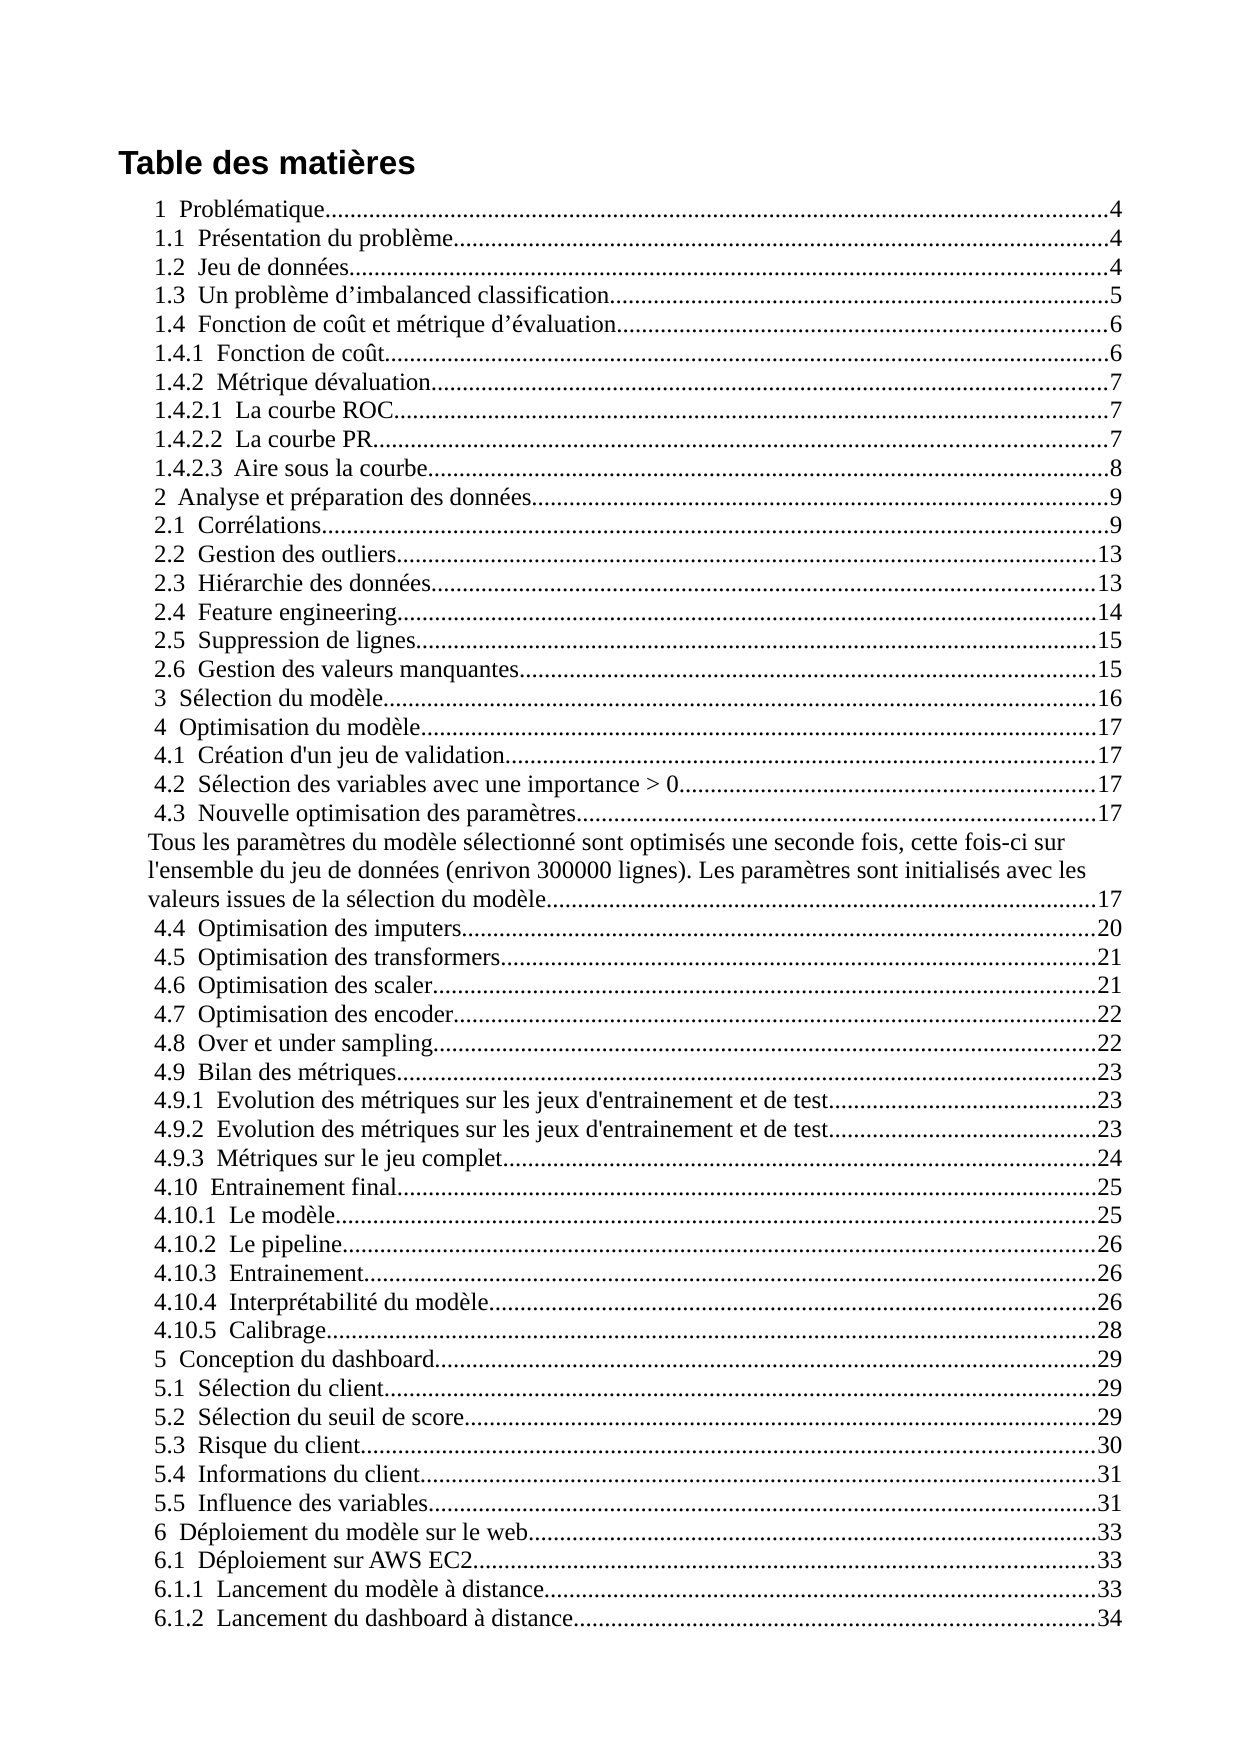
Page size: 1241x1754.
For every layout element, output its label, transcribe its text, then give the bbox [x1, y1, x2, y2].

text 5 Conception du dashboard 29 [148, 1344, 1122, 1373]
text 4.5 Optimisation des transformers 21 [148, 942, 1122, 970]
text 6.1.1 Lancement du modèle à distance 33 [148, 1574, 1122, 1603]
text 4 Optimisation du modèle 17 [148, 712, 1122, 740]
text 4.9 Bilan des métriques 23 [148, 1057, 1122, 1085]
text 1.2 Jeu de données 4 [148, 252, 1122, 280]
text 1.4.2.2 La courbe PR 7 [148, 424, 1122, 453]
text 1 Problématique 4 [148, 194, 1122, 223]
text 4.10 Entrainement final 25 [148, 1172, 1122, 1200]
text 1.4.2.3 Aire sous la courbe 8 [148, 453, 1122, 482]
text 1.4.2 Métrique dévaluation 7 [148, 367, 1122, 395]
text 5.4 Informations du client 31 [148, 1459, 1122, 1488]
text 4.4 Optimisation des imputers 20 [148, 913, 1122, 942]
text 2.6 Gestion des valeurs manquantes 15 [148, 654, 1122, 683]
text 6 Déploiement du modèle sur le web 33 [148, 1517, 1122, 1545]
text 4.9.1 Evolution des métriques sur les jeux d'entrainement et de test 23 [148, 1085, 1122, 1114]
text 2.1 Corrélations 9 [148, 510, 1122, 539]
text 4.10.2 Le pipeline 26 [148, 1229, 1122, 1258]
text 5.1 Sélection du client 29 [148, 1373, 1122, 1402]
text 4.2 Sélection des variables avec une importance > 0 17 [148, 769, 1122, 798]
text 6.1 Déploiement sur AWS EC2 33 [148, 1545, 1122, 1574]
text 4.9.3 Métriques sur le jeu complet 24 [148, 1143, 1122, 1172]
text 2.5 Suppression de lignes 15 [148, 625, 1122, 654]
text 4.3 Nouvelle optimisation des paramètres 17 [148, 798, 1122, 827]
text 6.1.2 Lancement du dashboard à distance 34 [148, 1603, 1122, 1632]
text 4.10.4 Interprétabilité du modèle 26 [148, 1287, 1122, 1315]
text 4.8 Over et under sampling 22 [148, 1028, 1122, 1057]
text 2.4 Feature engineering 14 [148, 597, 1122, 625]
text 4.7 Optimisation des encoder 22 [148, 999, 1122, 1028]
text 1.4.2.1 La courbe ROC 7 [148, 395, 1122, 424]
text 5.5 Influence des variables 31 [148, 1488, 1122, 1517]
text Tous les paramètres du modèle sélectionné sont optimisés une seconde fois, cette fois-ci sur l'ensemble du jeu de données (enrivon 300000 lignes). Les paramètres sont initialisés avec les valeurs issues de la sélection du modèle. 17 [148, 827, 1122, 913]
text 5.3 Risque du client 30 [148, 1430, 1122, 1459]
text 2 Analyse et préparation des données 9 [148, 482, 1122, 510]
text 2.3 Hiérarchie des données 13 [148, 568, 1122, 597]
text 4.10.3 Entrainement 26 [148, 1258, 1122, 1287]
text 4.1 Création d'un jeu de validation 17 [148, 740, 1122, 769]
text 1.4 Fonction de coût et métrique d’évaluation 6 [148, 309, 1122, 338]
text 1.4.1 Fonction de coût 6 [148, 338, 1122, 367]
text 4.6 Optimisation des scaler 21 [148, 970, 1122, 999]
text 5.2 Sélection du seuil de score 29 [148, 1402, 1122, 1430]
subtitle Table des matières [118, 143, 1122, 182]
text 3 Sélection du modèle 16 [148, 683, 1122, 712]
text 1.3 Un problème d’imbalanced classification 5 [148, 280, 1122, 309]
text 1.1 Présentation du problème 4 [148, 223, 1122, 252]
text 4.10.5 Calibrage 28 [148, 1315, 1122, 1344]
text 4.10.1 Le modèle 25 [148, 1200, 1122, 1229]
text 2.2 Gestion des outliers 13 [148, 539, 1122, 568]
text 4.9.2 Evolution des métriques sur les jeux d'entrainement et de test 23 [148, 1114, 1122, 1143]
